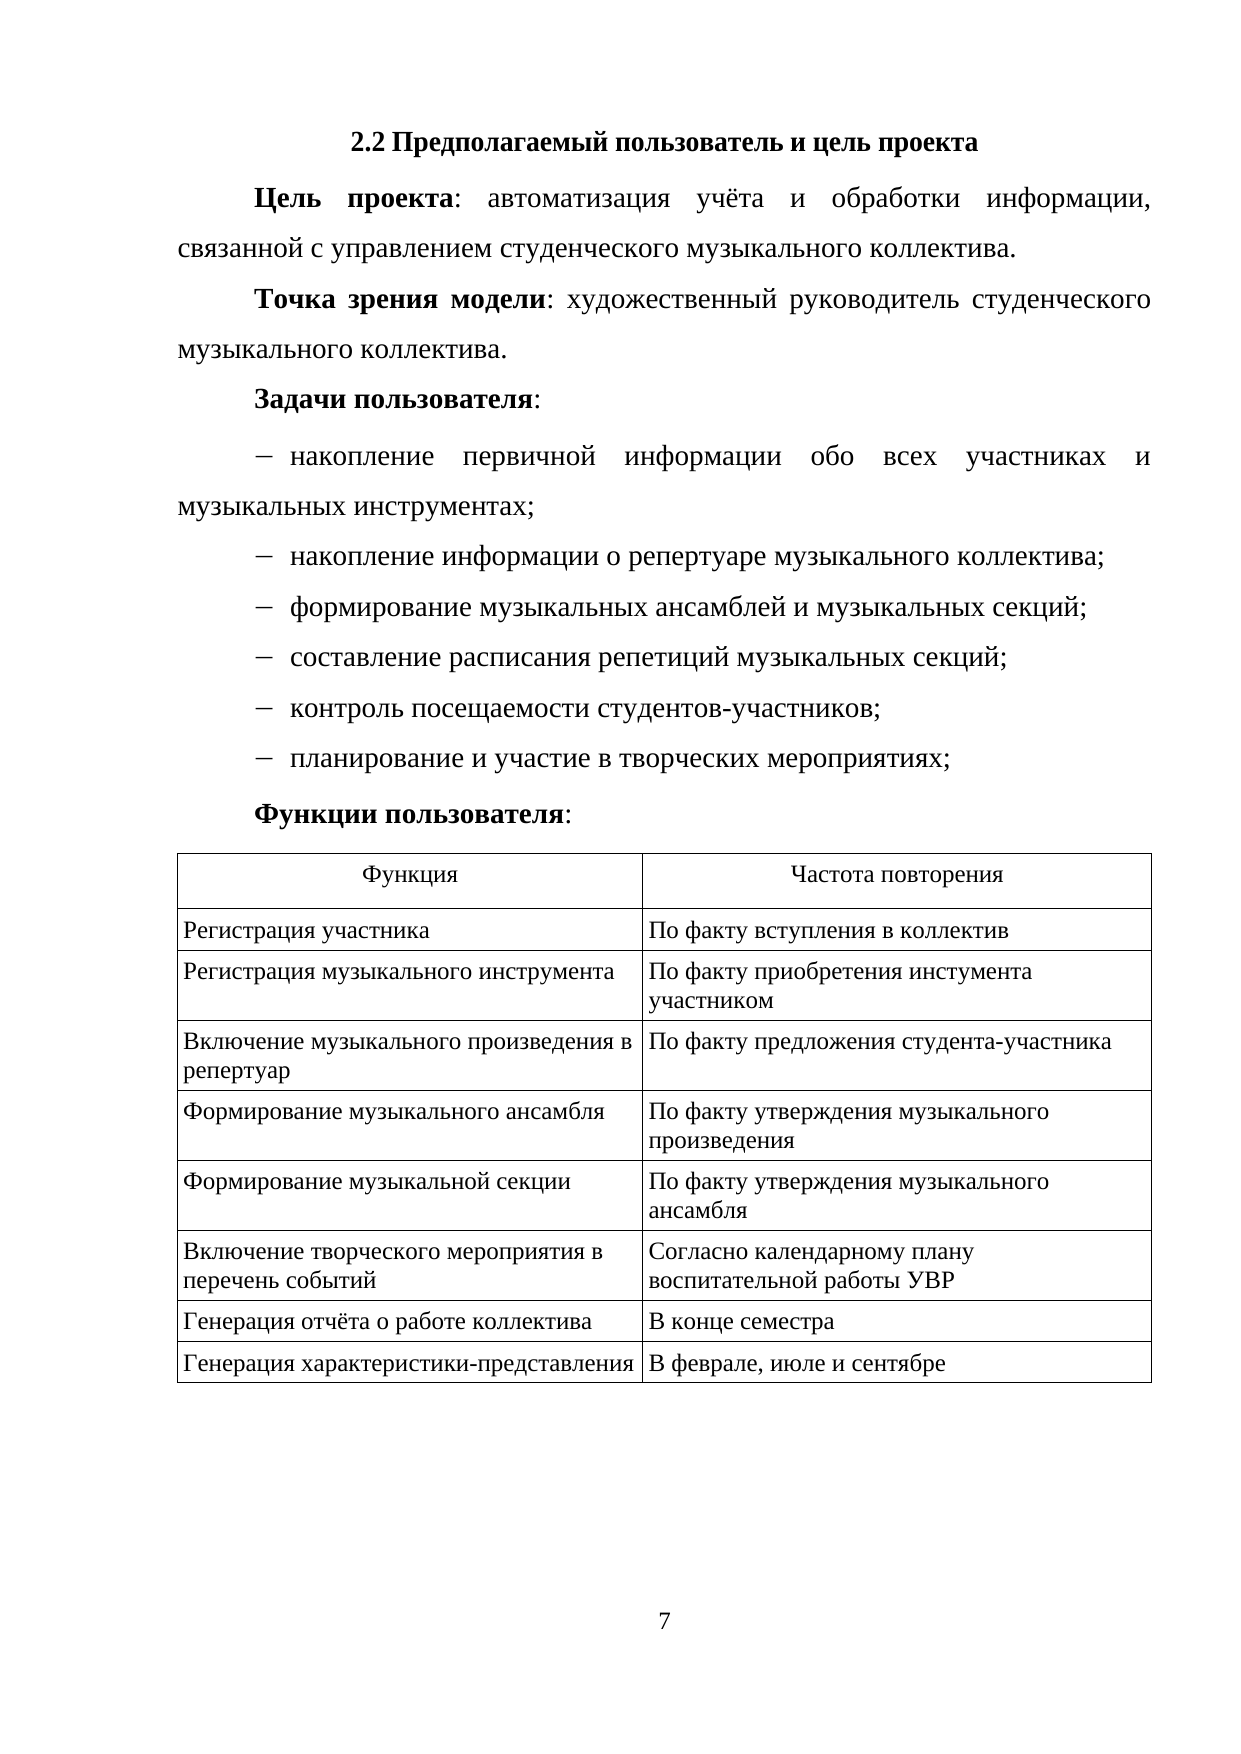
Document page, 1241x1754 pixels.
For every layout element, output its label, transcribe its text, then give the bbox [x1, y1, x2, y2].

table_cell В феврале, июле и сентябре [643, 1342, 1151, 1382]
table_cell В конце семестра [643, 1301, 1151, 1341]
table_cell Генерация отчёта о работе коллектива [178, 1301, 642, 1341]
list накопление информации о репертуаре музыкального коллектива; [177, 538, 1152, 572]
table_cell Формирование музыкального ансамбля [178, 1091, 642, 1159]
table_cell Формирование музыкальной секции [178, 1161, 642, 1229]
table_cell Генерация характеристики-представления [178, 1342, 642, 1382]
list контроль посещаемости студентов-участников; [177, 690, 1152, 723]
text Точка зрения модели: художественный руководитель студенческого музыкального коллектива. [177, 281, 1152, 365]
table_cell Регистрация музыкального инструмента [178, 951, 642, 1019]
text Задачи пользователя: [177, 382, 1152, 415]
table_cell По факту утверждения музыкального ансамбля [643, 1161, 1151, 1229]
text Функции пользователя: [177, 797, 1152, 830]
table_header Функция [178, 854, 642, 908]
list накопление первичной информации обо всех участниках и музыкальных инструментах; [177, 438, 1152, 522]
subtitle 2.2 Предполагаемый пользователь и цель проекта [177, 124, 1152, 158]
table_cell Регистрация участника [178, 909, 642, 949]
list планирование и участие в творческих мероприятиях; [177, 740, 1152, 774]
table_cell По факту предложения студента-участника [643, 1021, 1151, 1089]
list составление расписания репетиций музыкальных секций; [177, 639, 1152, 673]
table_cell По факту утверждения музыкального произведения [643, 1091, 1151, 1159]
table_cell Согласно календарному плану воспитательной работы УВР [643, 1231, 1151, 1299]
table_cell По факту приобретения инстумента участником [643, 951, 1151, 1019]
table_header Частота повторения [643, 854, 1151, 908]
text Цель проекта: автоматизация учёта и обработки информации, связанной с управлением студенческого музыкального коллектива. [177, 180, 1152, 264]
table_cell Включение творческого мероприятия в перечень событий [178, 1231, 642, 1299]
list формирование музыкальных ансамблей и музыкальных секций; [177, 589, 1152, 623]
table_cell По факту вступления в коллектив [643, 909, 1151, 949]
table_cell Включение музыкального произведения в репертуар [178, 1021, 642, 1089]
